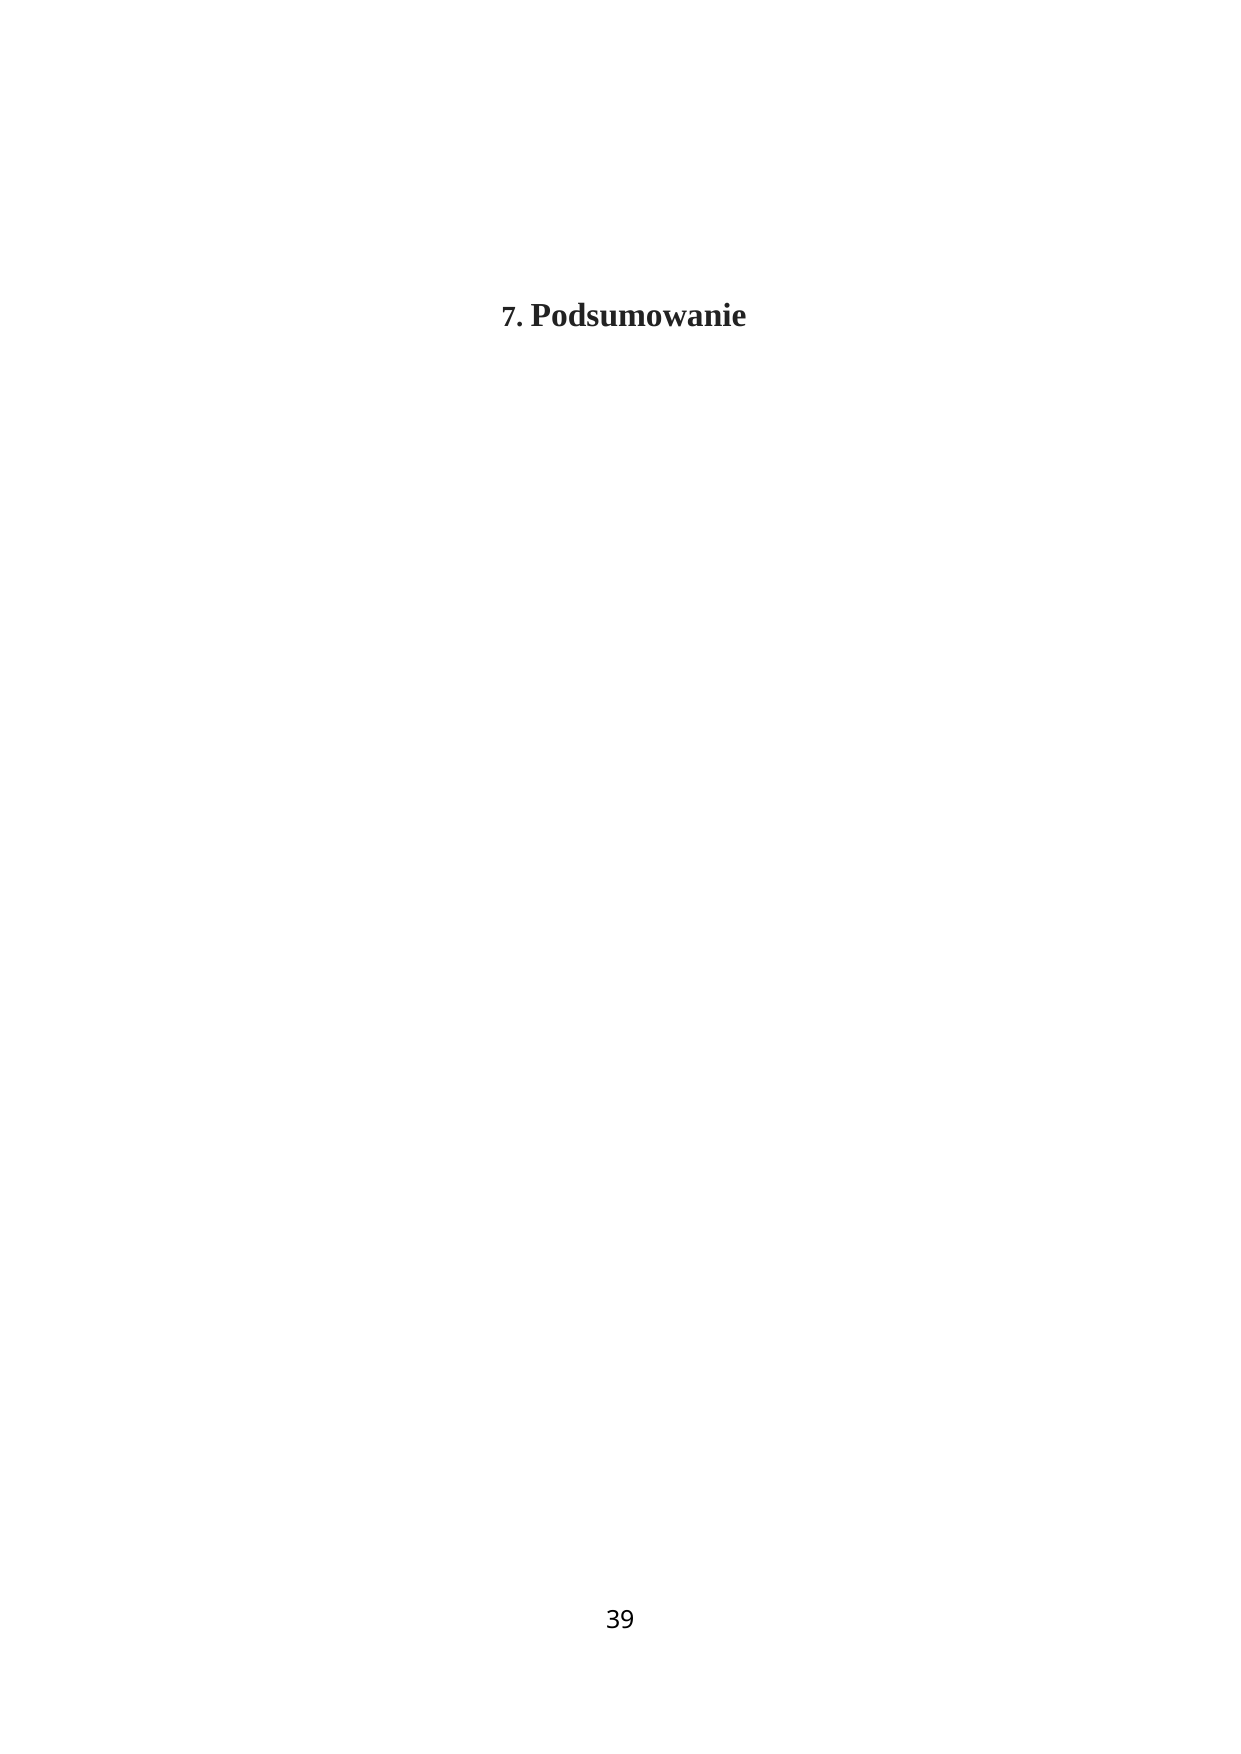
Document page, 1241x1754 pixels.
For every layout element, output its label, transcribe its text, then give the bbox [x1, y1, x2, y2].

subtitle Podsumowanie [118, 295, 1122, 334]
